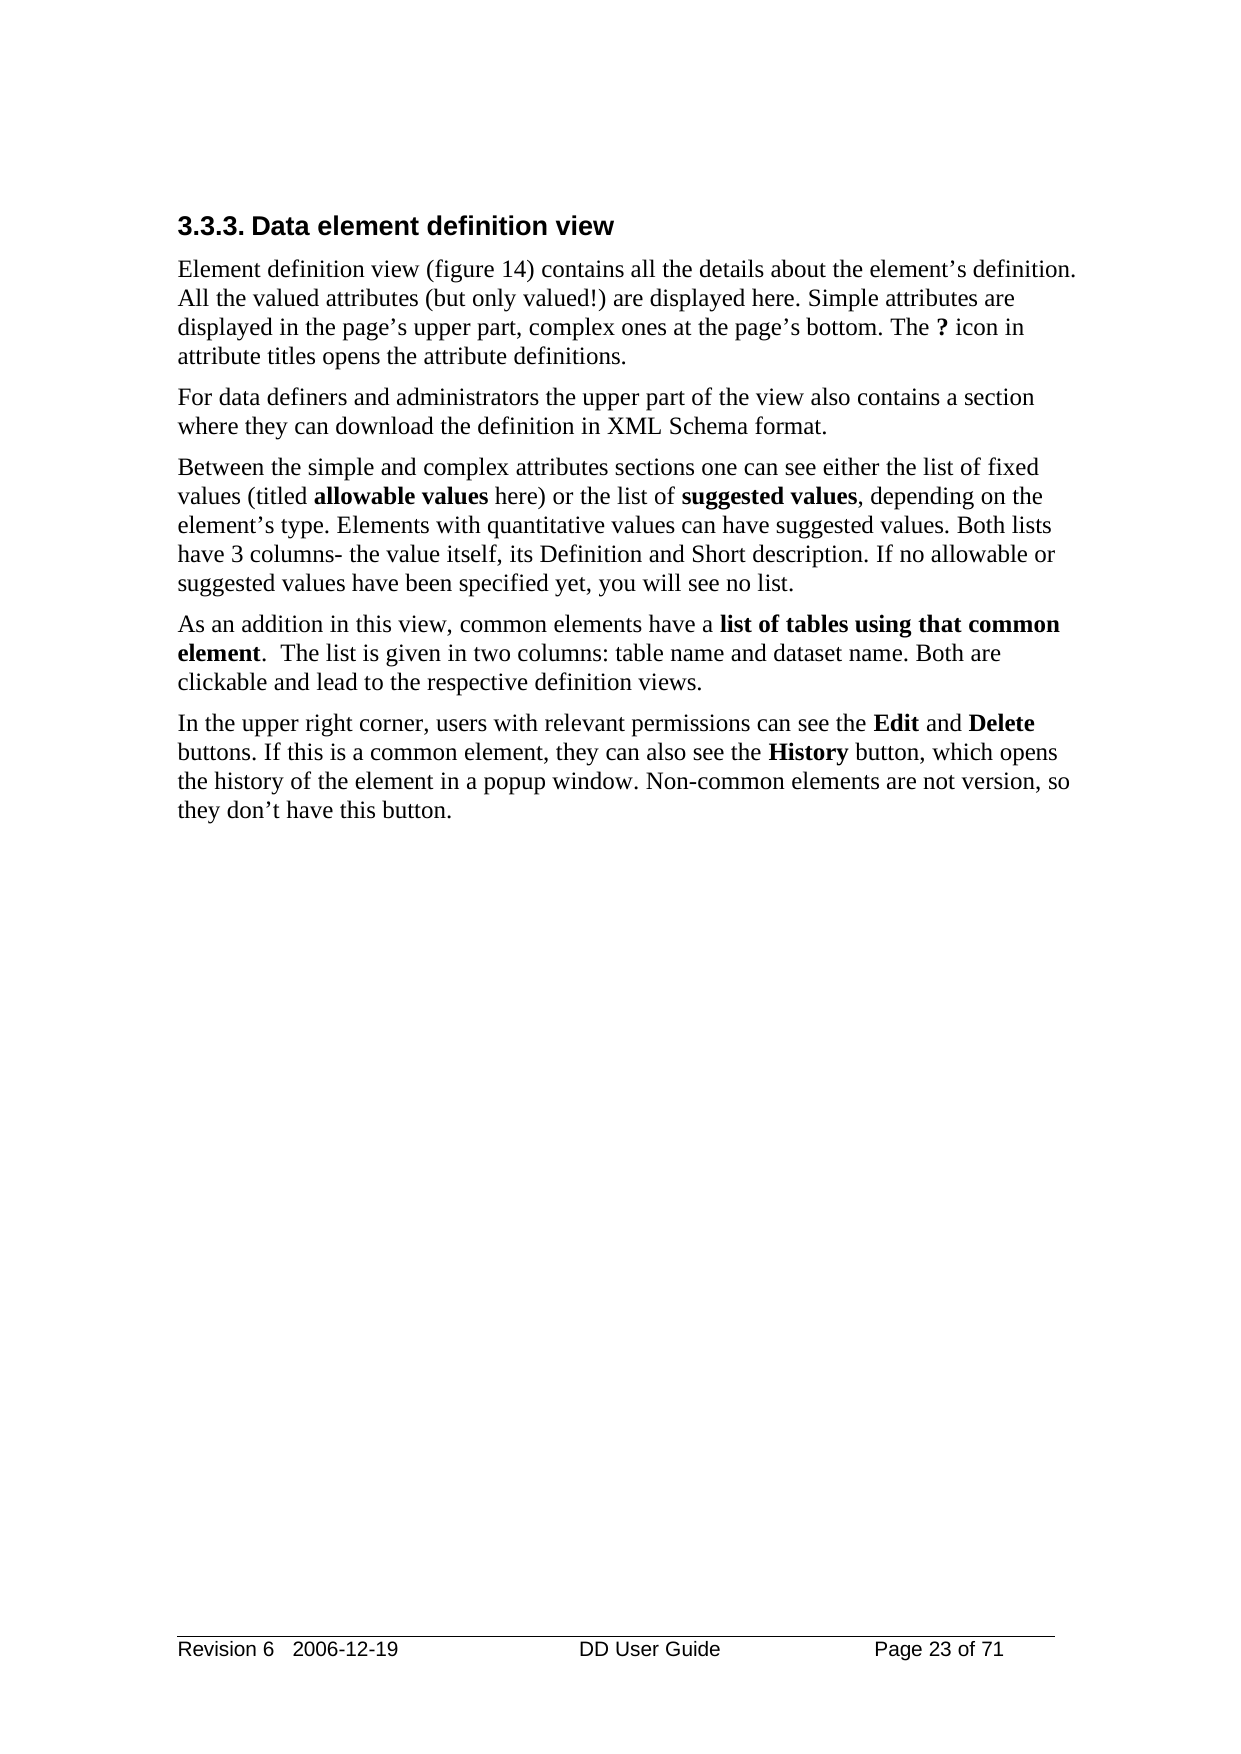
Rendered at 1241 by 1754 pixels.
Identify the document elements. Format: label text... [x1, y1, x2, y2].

text For data definers and administrators the upper part of the view also contains a section where they can download the definition in XML Schema format. [177, 382, 1092, 440]
subtitle Data element definition view [177, 210, 1092, 241]
text In the upper right corner, users with relevant permissions can see the Edit and Delete buttons. If this is a common element, they can also see the History button, which opens the history of the element in a popup window. Non-common elements are not version, so they don’t have this button. [177, 708, 1092, 824]
text As an addition in this view, common elements have a list of tables using that common element. The list is given in two columns: table name and dataset name. Both are clickable and lead to the respective definition views. [177, 609, 1092, 696]
text Element definition view (figure 14) contains all the details about the element’s definition. All the valued attributes (but only valued!) are displayed here. Simple attributes are displayed in the page’s upper part, complex ones at the page’s bottom. The ? icon in attribute titles opens the attribute definitions. [177, 254, 1092, 370]
text Between the simple and complex attributes sections one can see either the list of fixed values (titled allowable values here) or the list of suggested values, depending on the element’s type. Elements with quantitative values can have suggested values. Both lists have 3 columns- the value itself, its Definition and Short description. If no allowable or suggested values have been specified yet, you will see no list. [177, 452, 1092, 597]
